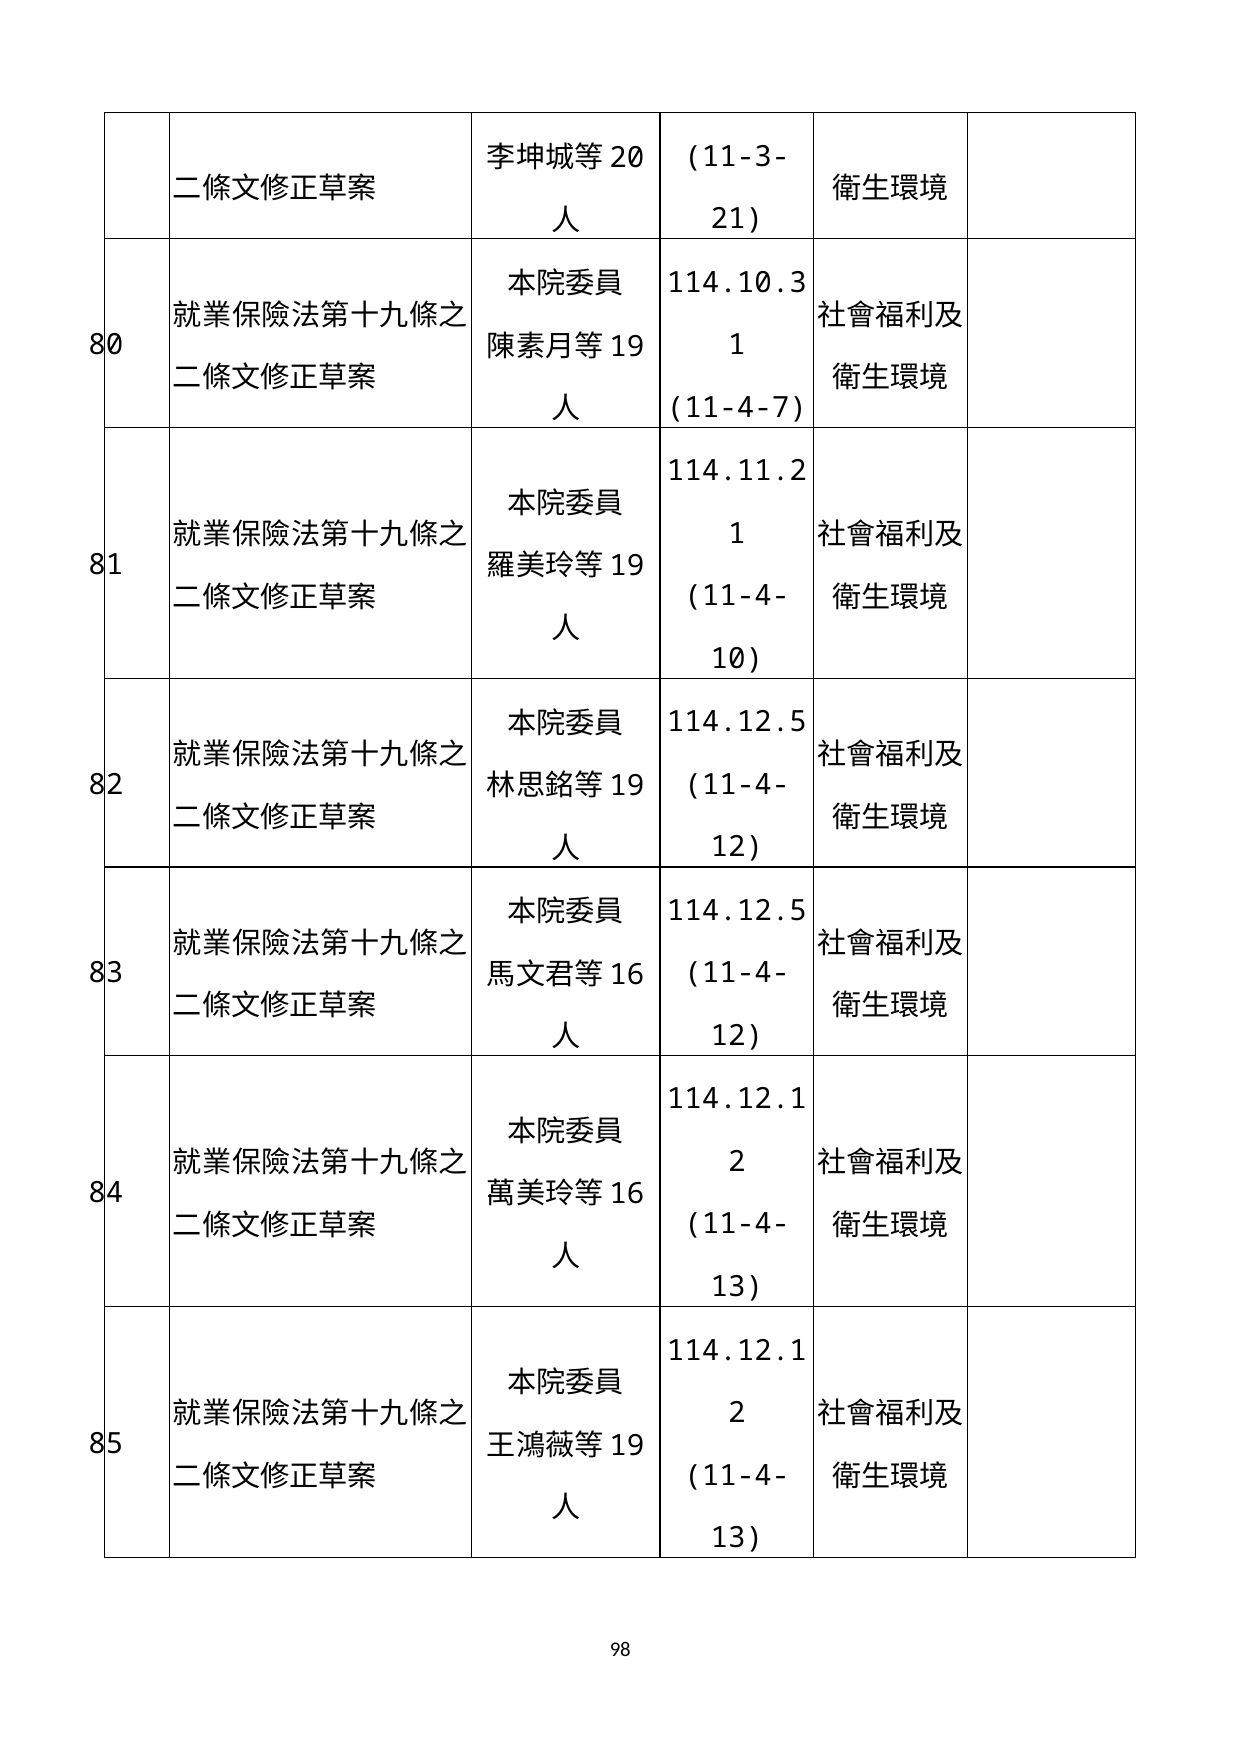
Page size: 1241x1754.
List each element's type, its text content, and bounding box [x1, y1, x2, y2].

table_cell 本院委員 馬文君等16人 [472, 868, 659, 1055]
table_cell 二條文修正草案 [170, 113, 471, 238]
table_cell 114.12.5 (11-4-12) [661, 868, 813, 1055]
table_cell [968, 1056, 1135, 1306]
table_cell 本院委員 陳素月等19人 [472, 239, 659, 427]
table_cell 就業保險法第十九條之二條文修正草案 [170, 1307, 471, 1557]
table_cell (11-3-21) [661, 113, 813, 238]
table_cell 就業保險法第十九條之二條文修正草案 [170, 868, 471, 1055]
table_cell [105, 1307, 169, 1557]
table_cell 本院委員 王鴻薇等19人 [472, 1307, 659, 1557]
table_cell [968, 679, 1135, 866]
table_cell 就業保險法第十九條之二條文修正草案 [170, 428, 471, 678]
table_cell 社會福利及衛生環境 [814, 679, 967, 866]
table_cell 社會福利及衛生環境 [814, 868, 967, 1055]
table_cell [968, 1307, 1135, 1557]
table_cell 社會福利及衛生環境 [814, 428, 967, 678]
table_cell 就業保險法第十九條之二條文修正草案 [170, 239, 471, 427]
table_cell [105, 113, 169, 238]
table_cell [105, 428, 169, 678]
table_cell 社會福利及衛生環境 [814, 1056, 967, 1306]
table_cell 社會福利及衛生環境 [814, 239, 967, 427]
table_cell 就業保險法第十九條之二條文修正草案 [170, 679, 471, 866]
table_cell [968, 868, 1135, 1055]
table_cell 社會福利及衛生環境 [814, 1307, 967, 1557]
table_cell [968, 239, 1135, 427]
table_cell 114.11.21 (11-4-10) [661, 428, 813, 678]
table_cell 本院委員 萬美玲等16人 [472, 1056, 659, 1306]
table_cell [105, 868, 169, 1055]
table_cell 衛生環境 [814, 113, 967, 238]
table_cell [105, 1056, 169, 1306]
table_cell [968, 428, 1135, 678]
table_cell 114.12.5 (11-4-12) [661, 679, 813, 866]
table_cell 114.10.31 (11-4-7) [661, 239, 813, 427]
table_cell [968, 113, 1135, 238]
table_cell 本院委員 林思銘等19人 [472, 679, 659, 866]
table_cell [105, 679, 169, 866]
table_cell 114.12.12 (11-4-13) [661, 1307, 813, 1557]
table_cell 就業保險法第十九條之二條文修正草案 [170, 1056, 471, 1306]
table_cell 本院委員 羅美玲等19人 [472, 428, 659, 678]
table_cell 114.12.12 (11-4-13) [661, 1056, 813, 1306]
table_cell 李坤城等20人 [472, 113, 659, 238]
table_cell [105, 239, 169, 427]
